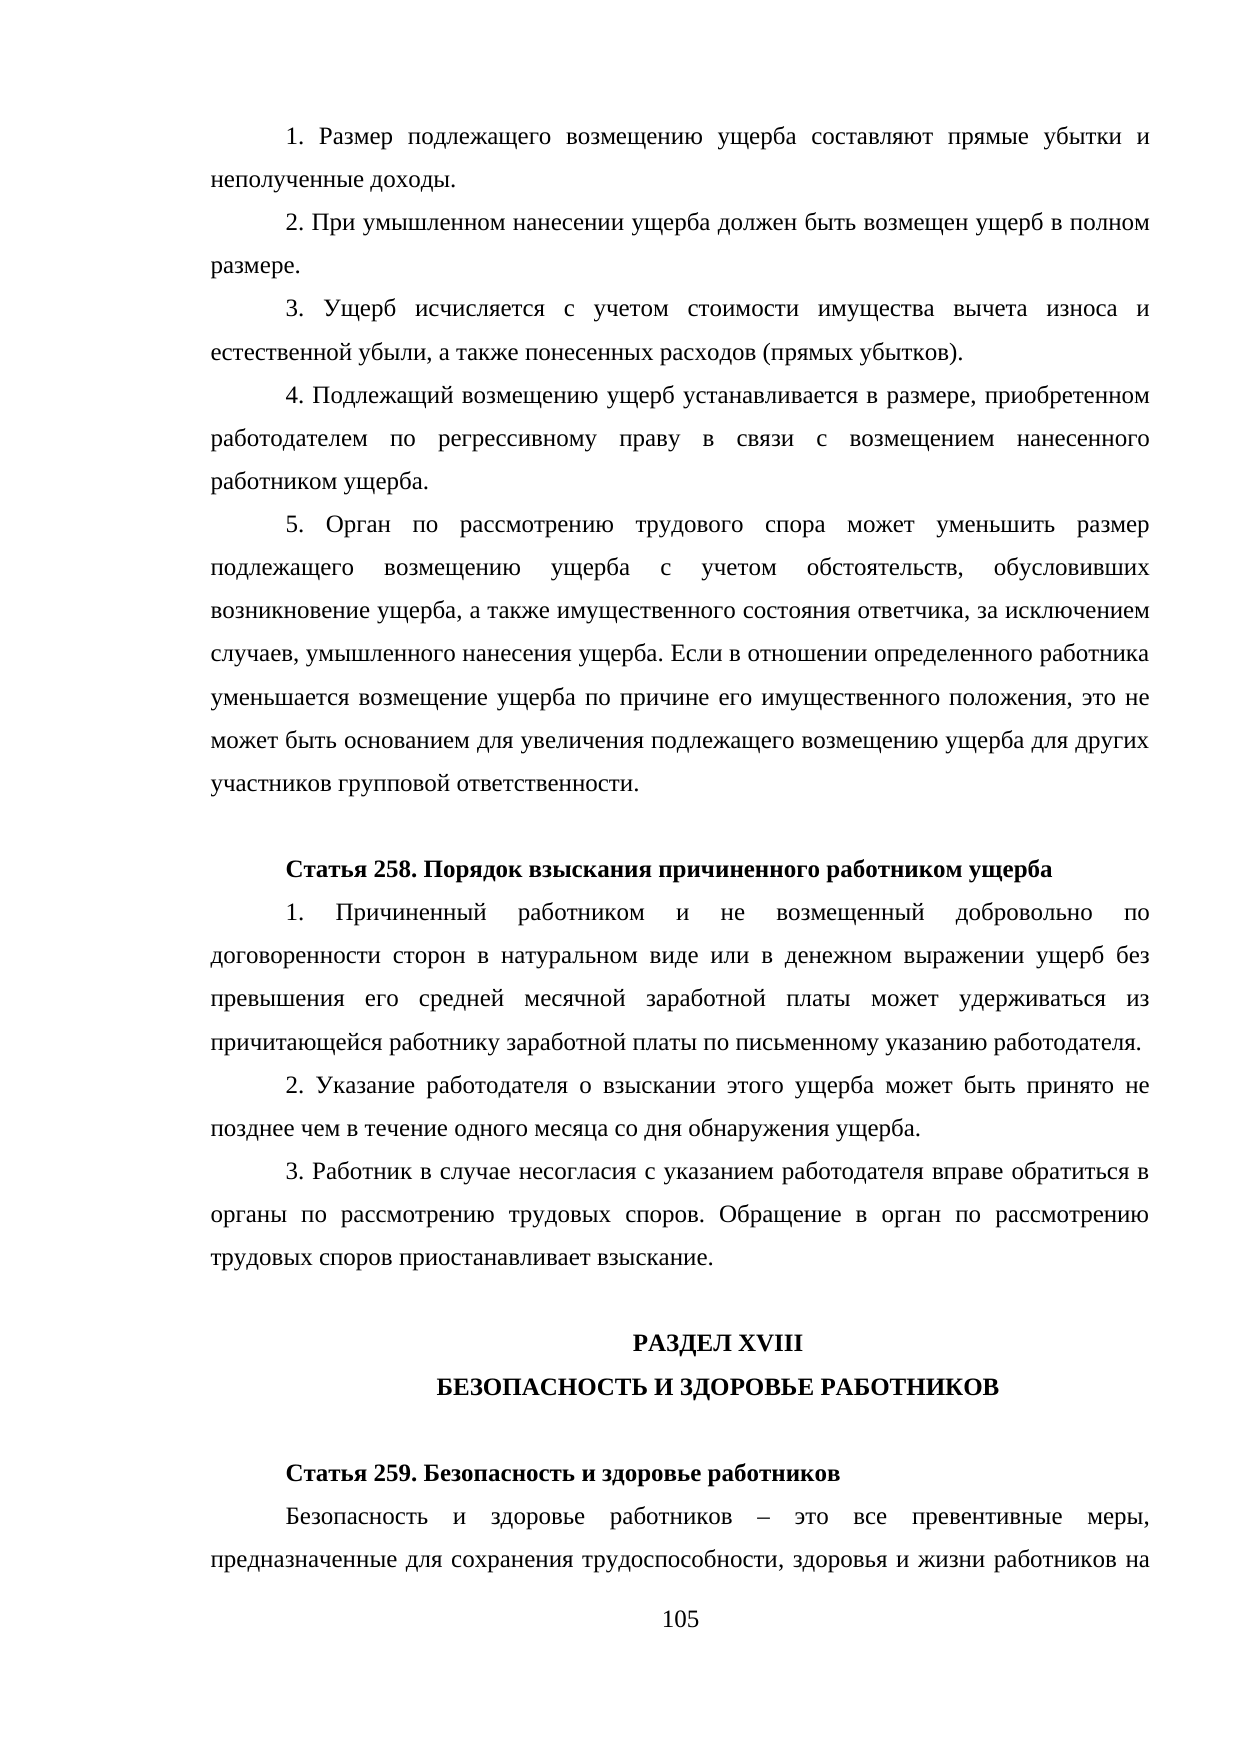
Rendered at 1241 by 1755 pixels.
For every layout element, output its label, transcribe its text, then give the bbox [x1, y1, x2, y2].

text БЕЗОПАСНОСТЬ И ЗДОРОВЬЕ РАБОТНИКОВ [210, 1372, 1151, 1400]
text 3. Работник в случае несогласия с указанием работодателя вправе обратиться в органы по рассмотрению трудовых споров. Обращение в орган по рассмотрению трудовых споров приостанавливает взыскание. [210, 1156, 1151, 1271]
text Статья 259. Безопасность и здоровье работников [210, 1458, 1151, 1487]
text 4. Подлежащий возмещению ущерб устанавливается в размере, приобретенном работодателем по регрессивному праву в связи с возмещением нанесенного работником ущерба. [210, 380, 1151, 495]
text Статья 258. Порядок взыскания причиненного работником ущерба [210, 854, 1151, 883]
text РАЗДЕЛ XVIII [210, 1328, 1151, 1357]
text 2. При умышленном нанесении ущерба должен быть возмещен ущерб в полном размере. [210, 207, 1151, 279]
text 2. Указание работодателя о взыскании этого ущерба может быть принято не позднее чем в течение одного месяца со дня обнаружения ущерба. [210, 1070, 1151, 1142]
text 1. Размер подлежащего возмещению ущерба составляют прямые убытки и неполученные доходы. [210, 121, 1151, 193]
text Безопасность и здоровье работников – это все превентивные меры, предназначенные для сохранения трудоспособности, здоровья и жизни работников на [210, 1501, 1151, 1573]
text 3. Ущерб исчисляется с учетом стоимости имущества вычета износа и естественной убыли, а также понесенных расходов (прямых убытков). [210, 293, 1151, 365]
text 1. Причиненный работником и не возмещенный добровольно по договоренности сторон в натуральном виде или в денежном выражении ущерб без превышения его средней месячной заработной платы может удерживаться из причитающейся работнику заработной платы по письменному указанию работодателя. [210, 897, 1151, 1055]
text 5. Орган по рассмотрению трудового спора может уменьшить размер подлежащего возмещению ущерба с учетом обстоятельств, обусловивших возникновение ущерба, а также имущественного состояния ответчика, за исключением случаев, умышленного нанесения ущерба. Если в отношении определенного работника уменьшается возмещение ущерба по причине его имущественного положения, это не может быть основанием для увеличения подлежащего возмещению ущерба для других участников групповой ответственности. [210, 509, 1151, 797]
